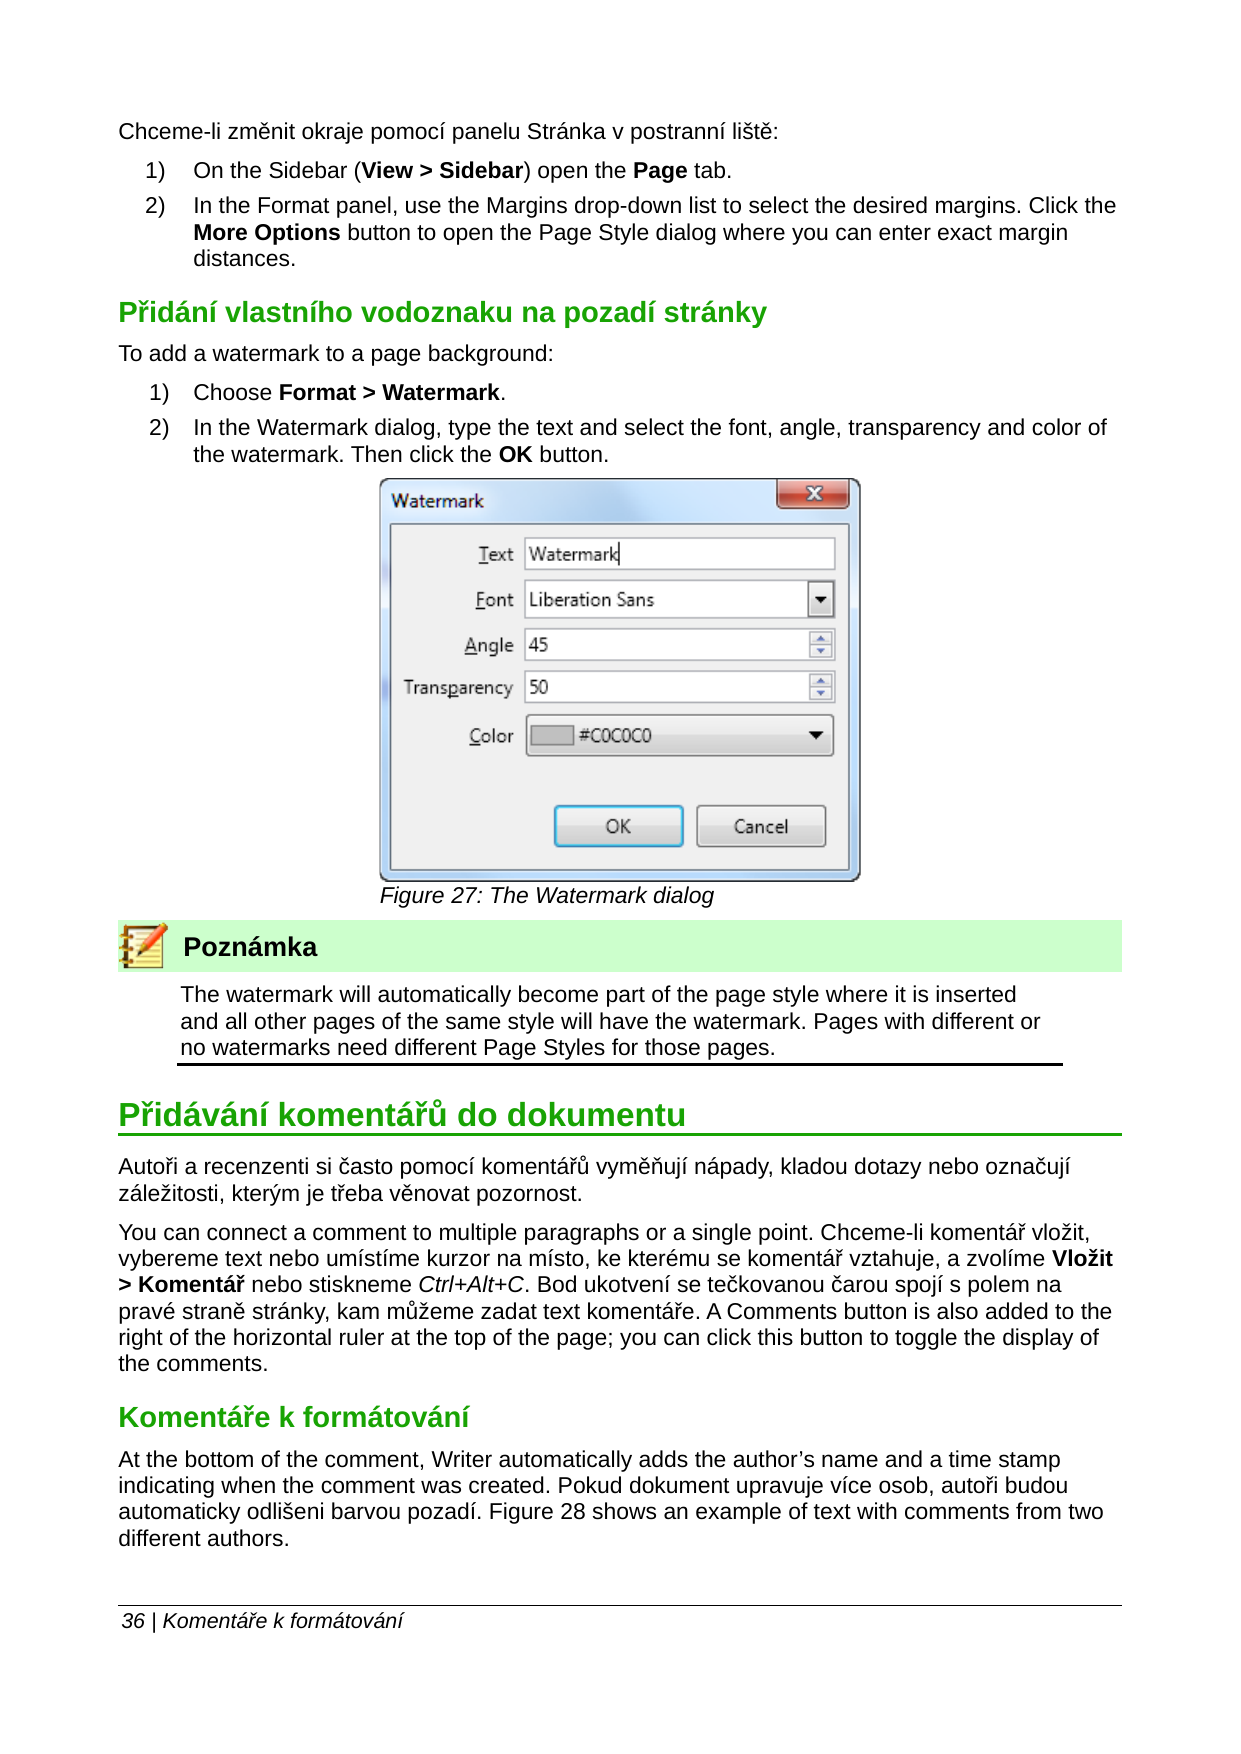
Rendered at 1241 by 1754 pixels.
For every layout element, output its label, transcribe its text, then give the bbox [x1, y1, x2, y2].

picture [379, 478, 861, 882]
subtitle Poznámka [118, 920, 1122, 972]
subtitle Komentáře k formátování [118, 1400, 1122, 1434]
list On the Sidebar (View > Sidebar) open the Page tab. [165, 157, 1122, 183]
text To add a watermark to a page background: [118, 340, 1122, 367]
subtitle Přidávání komentářů do dokumentu [118, 1095, 1122, 1133]
text The watermark will automatically become part of the page style where it is inserted and all other pages of the same style will have the watermark. Pages with different or no watermarks need different Page Styles for those pages. [177, 978, 1063, 1063]
list In the Watermark dialog, type the text and select the font, angle, transparency and color of the watermark. Then click the OK button. [169, 414, 1122, 467]
text Autoři a recenzenti si často pomocí komentářů vyměňují nápady, kladou dotazy nebo označují záležitosti, kterým je třeba věnovat pozornost. [118, 1153, 1122, 1206]
list Choose Format > Watermark. [169, 379, 1122, 405]
text At the bottom of the comment, Writer automatically adds the author’s name and a time stamp indicating when the comment was created. Pokud dokument upravuje více osob, autoři budou automaticky odlišeni barvou pozadí. Figure 28 shows an example of text with comments from two different authors. [118, 1446, 1122, 1551]
subtitle Přidání vlastního vodoznaku na pozadí stránky [118, 295, 1122, 328]
text Figure 27: The Watermark dialog [379, 882, 861, 908]
list In the Format panel, use the Margins drop-down list to select the desired margins. Click the More Options button to open the Page Style dialog where you can enter exact margin distances. [165, 192, 1122, 271]
text Chceme-li změnit okraje pomocí panelu Stránka v postranní liště: [118, 118, 1122, 144]
text You can connect a comment to multiple paragraphs or a single point. Chceme-li komentář vložit, vybereme text nebo umístíme kurzor na místo, ke kterému se komentář vztahuje, a zvolíme Vložit > Komentář nebo stiskneme Ctrl+Alt+C. Bod ukotvení se tečkovanou čarou spojí s polem na pravé straně stránky, kam můžeme zadat text komentáře. A Comments button is also added to the right of the horizontal ruler at the top of the page; you can click this button to toggle the display of the comments. [118, 1218, 1122, 1377]
picture [119, 921, 170, 972]
